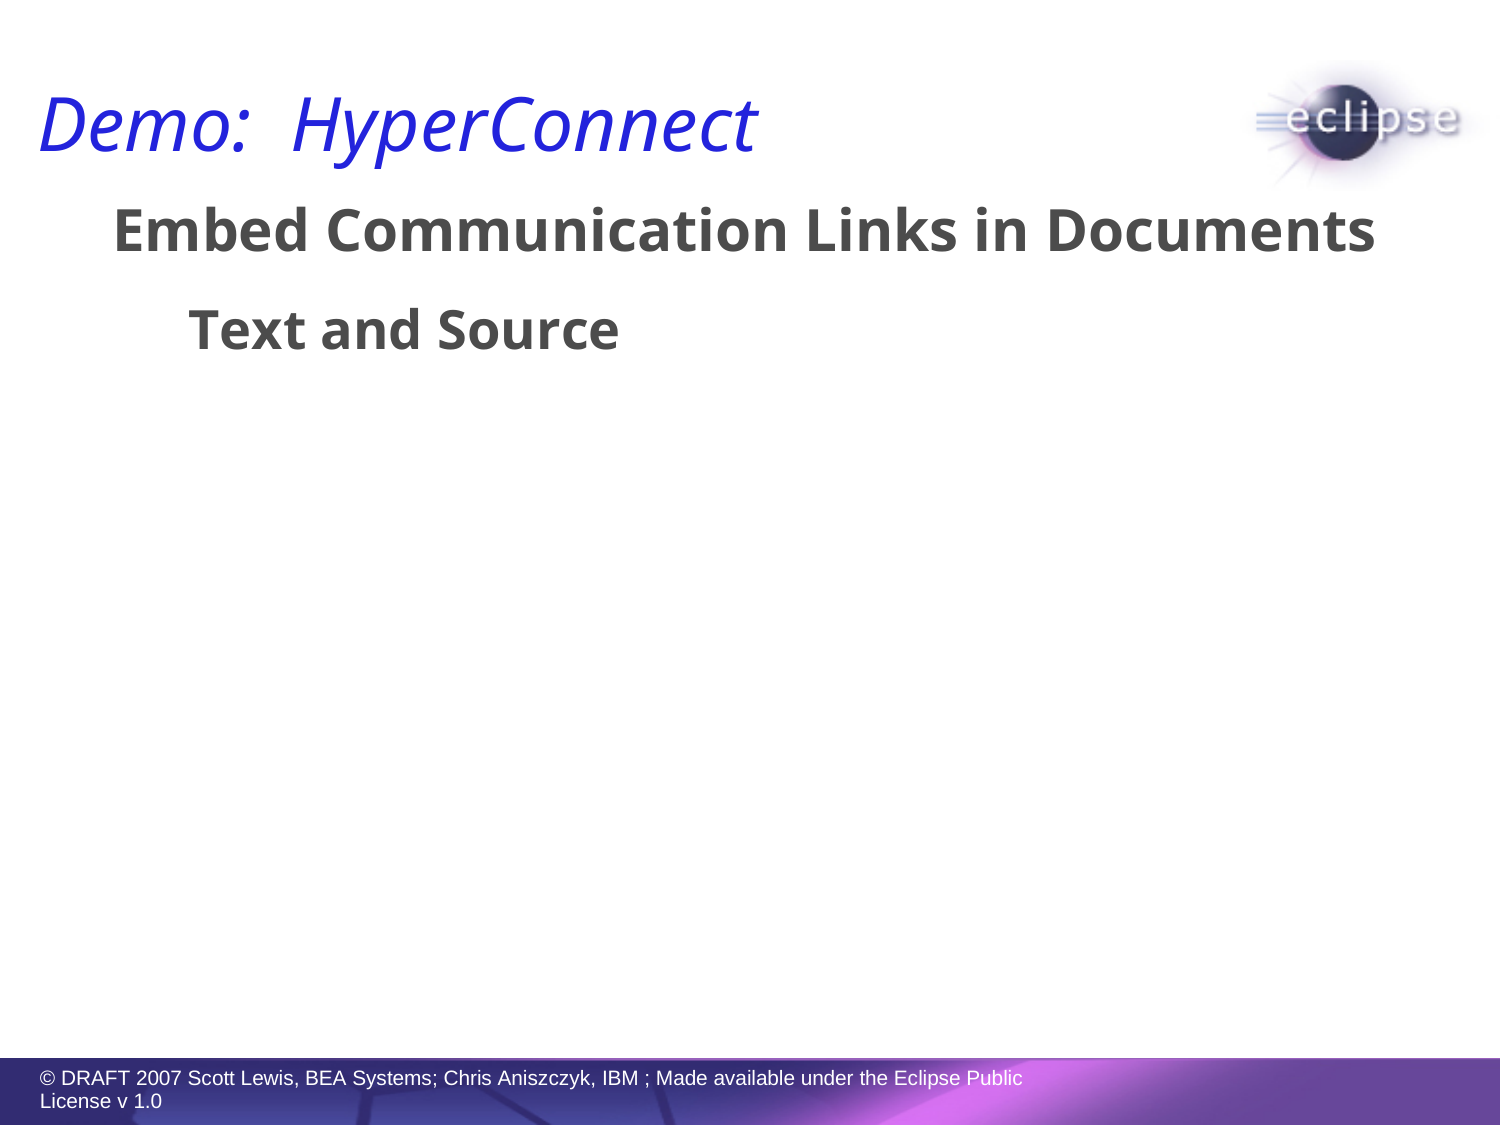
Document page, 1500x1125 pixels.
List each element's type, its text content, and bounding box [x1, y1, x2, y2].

picture [0, 1058, 1500, 1125]
picture [1222, 60, 1500, 191]
title Demo: HyperConnect [37, 78, 1234, 170]
list Embed Communication Links in Documents Text and Source [112, 187, 1388, 1006]
